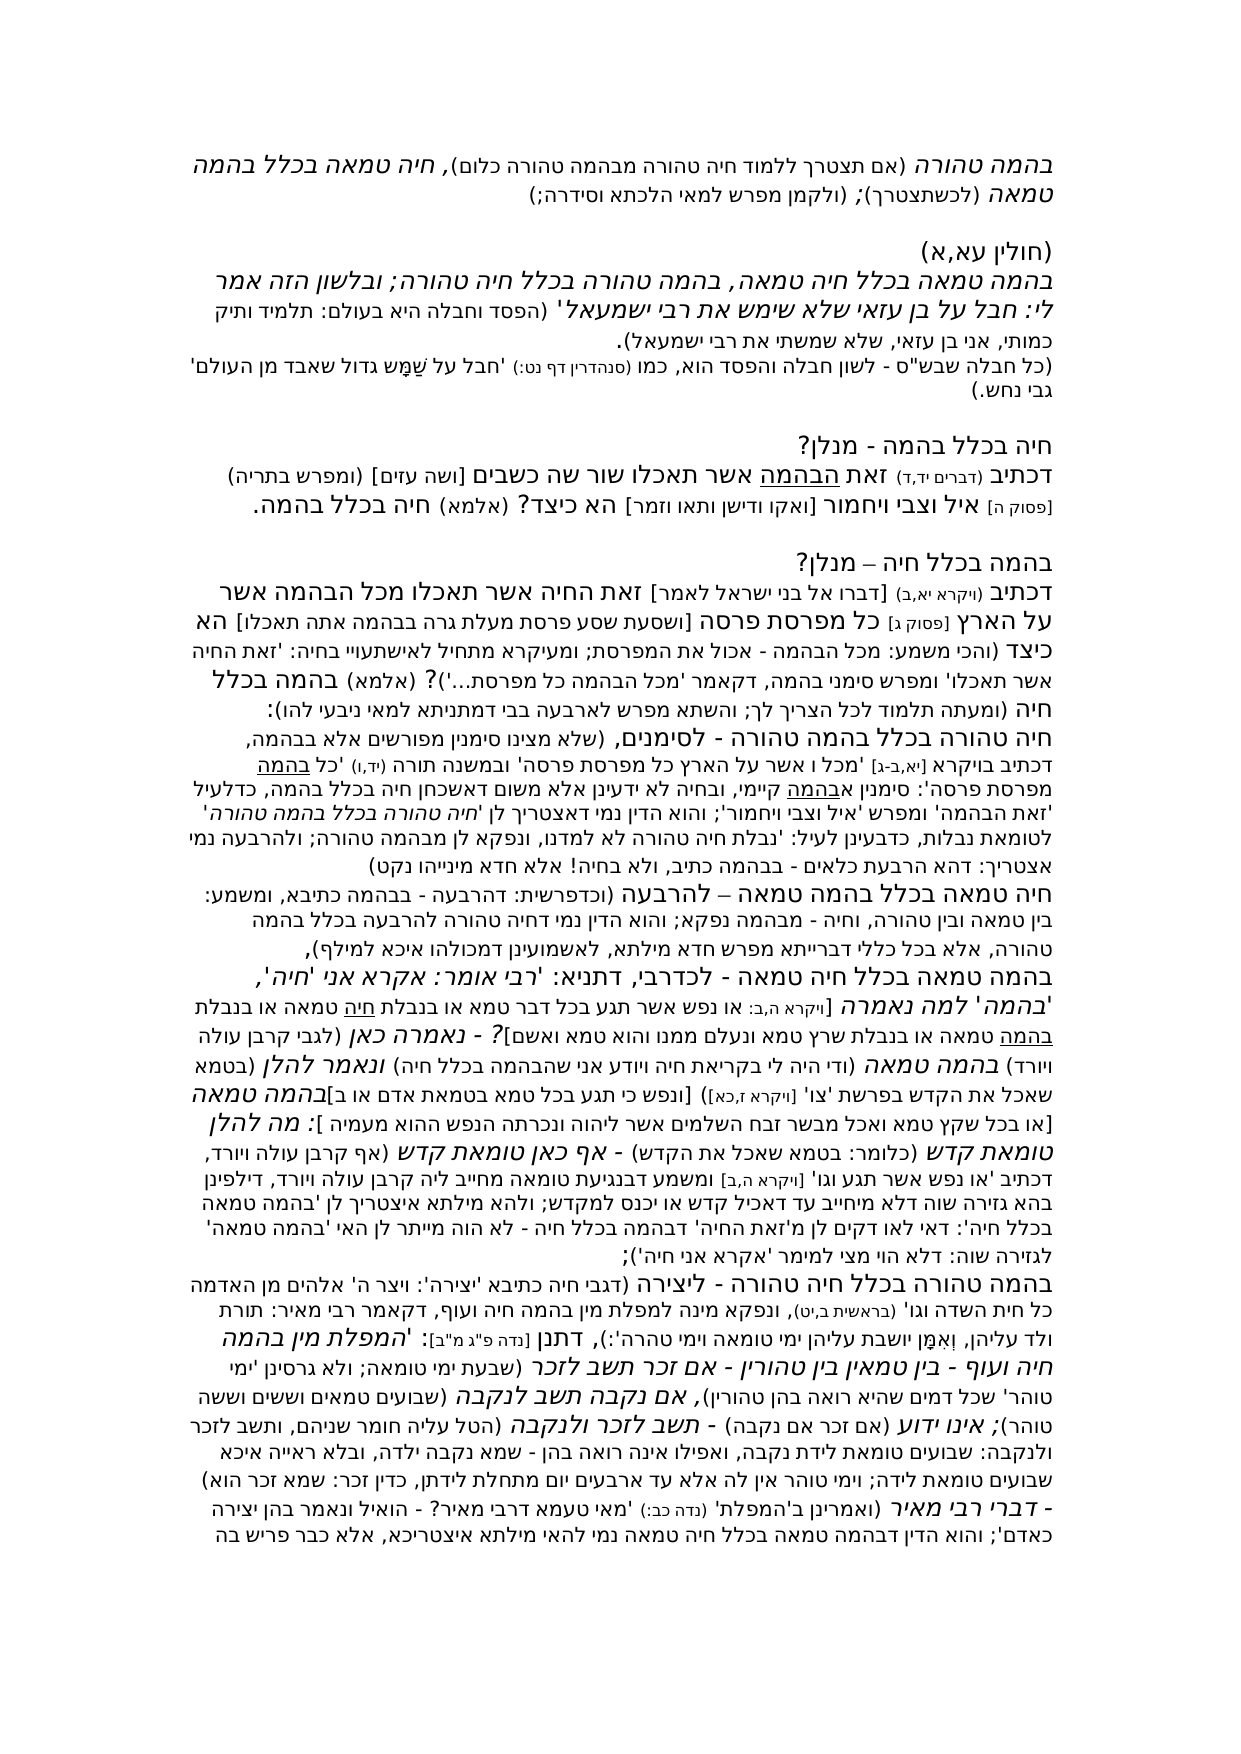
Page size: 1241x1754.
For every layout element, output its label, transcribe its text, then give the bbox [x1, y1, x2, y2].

text בהמה טמאה בכלל חיה טמאה, בהמה טהורה בכלל חיה טהורה; ובלשון הזה אמר לי: חבל על בן עזאי שלא שימש את רבי ישמעאל' (הפסד וחבלה היא בעולם: תלמיד ותיק כמותי, אני בן עזאי, שלא שמשתי את רבי ישמעאל). [187, 266, 1053, 354]
text בהמה בכלל חיה – מנלן? [187, 548, 1053, 577]
text בהמה טמאה בכלל חיה טמאה - לכדרבי, דתניא: 'רבי אומר: אקרא אני 'חיה', 'בהמה' למה נאמרה [ויקרא ה,ב: או נפש אשר תגע בכל דבר טמא או בנבלת חיה טמאה או בנבלת בהמה טמאה או בנבלת שרץ טמא ונעלם ממנו והוא טמא ואשם]? - נאמרה כאן (לגבי קרבן עולה ויורד) בהמה טמאה (ודי היה לי בקריאת חיה ויודע אני שהבהמה בכלל חיה) ונאמר להלן (בטמא שאכל את הקדש בפרשת 'צו' [ויקרא ז,כא]) [ונפש כי תגע בכל טמא בטמאת אדם או ב]בהמה טמאה [או בכל שקץ טמא ואכל מבשר זבח השלמים אשר ליהוה ונכרתה הנפש ההוא מעמיה ]: מה להלן טומאת קדש (כלומר: בטמא שאכל את הקדש) - אף כאן טומאת קדש (אף קרבן עולה ויורד, דכתיב 'או נפש אשר תגע וגו' [ויקרא ה,ב] ומשמע דבנגיעת טומאה מחייב ליה קרבן עולה ויורד, דילפינן בהא גזירה שוה דלא מיחייב עד דאכיל קדש או יכנס למקדש; ולהא מילתא איצטריך לן 'בהמה טמאה בכלל חיה': דאי לאו דקים לן מ'זאת החיה' דבהמה בכלל חיה - לא הוה מייתר לן האי 'בהמה טמאה' לגזירה שוה: דלא הוי מצי למימר 'אקרא אני חיה'); [187, 962, 1053, 1269]
text בהמה טהורה (אם תצטרך ללמוד חיה טהורה מבהמה טהורה כלום), חיה טמאה בכלל בהמה טמאה (לכשתצטרך); (ולקמן מפרש למאי הלכתא וסידרה;) [187, 150, 1053, 208]
text (חולין עא,א) [187, 237, 1053, 266]
text דכתיב (דברים יד,ד) זאת הבהמה אשר תאכלו שור שה כשבים [ושה עזים] (ומפרש בתריה) [פסוק ה] איל וצבי ויחמור [ואקו ודישן ותאו וזמר] הא כיצד? (אלמא) חיה בכלל בהמה. [187, 461, 1053, 519]
text בהמה טהורה בכלל חיה טהורה - ליצירה (דגבי חיה כתיבא 'יצירה': ויצר ה' אלהים מן האדמה כל חית השדה וגו' (בראשית ב,יט), ונפקא מינה למפלת מין בהמה חיה ועוף, דקאמר רבי מאיר: תורת ולד עליהן, וְאִמָּן יושבת עליהן ימי טומאה וימי טהרה':), דתנן [נדה פ"ג מ"ב]: 'המפלת מין בהמה חיה ועוף - בין טמאין בין טהורין - אם זכר תשב לזכר (שבעת ימי טומאה; ולא גרסינן 'ימי טוהר' שכל דמים שהיא רואה בהן טהורין), אם נקבה תשב לנקבה (שבועים טמאים וששים וששה טוהר); אינו ידוע (אם זכר אם נקבה) - תשב לזכר ולנקבה (הטל עליה חומר שניהם, ותשב לזכר ולנקבה: שבועים טומאת לידת נקבה, ואפילו אינה רואה בהן - שמא נקבה ילדה, ובלא ראייה איכא שבועים טומאת לידה; וימי טוהר אין לה אלא עד ארבעים יום מתחלת לידתן, כדין זכר: שמא זכר הוא) - דברי רבי מאיר (ואמרינן ב'המפלת' (נדה כב:) 'מאי טעמא דרבי מאיר? - הואיל ונאמר בהן יצירה כאדם'; והוא הדין דבהמה טמאה בכלל חיה טמאה נמי להאי מילתא איצטריכא, אלא כבר פריש בה [187, 1269, 1053, 1547]
text חיה טהורה בכלל בהמה טהורה - לסימנים, (שלא מצינו סימנין מפורשים אלא בבהמה, דכתיב בויקרא [יא,ב-ג] 'מכל ו אשר על הארץ כל מפרסת פרסה' ובמשנה תורה (יד,ו) 'כל בהמה מפרסת פרסה': סימנין אבהמה קיימי, ובחיה לא ידעינן אלא משום דאשכחן חיה בכלל בהמה, כדלעיל 'זאת הבהמה' ומפרש 'איל וצבי ויחמור'; והוא הדין נמי דאצטריך לן 'חיה טהורה בכלל בהמה טהורה' לטומאת נבלות, כדבעינן לעיל: 'נבלת חיה טהורה לא למדנו, ונפקא לן מבהמה טהורה; ולהרבעה נמי אצטריך: דהא הרבעת כלאים - בבהמה כתיב, ולא בחיה! אלא חדא מינייהו נקט) [187, 723, 1053, 879]
text (כל חבלה שבש"ס - לשון חבלה והפסד הוא, כמו (סנהדרין דף נט:) 'חבל על שַׁמָּש גדול שאבד מן העולם' גבי נחש.) [187, 354, 1053, 403]
text חיה בכלל בהמה - מנלן? [187, 431, 1053, 461]
text דכתיב (ויקרא יא,ב) [דברו אל בני ישראל לאמר] זאת החיה אשר תאכלו מכל הבהמה אשר על הארץ [פסוק ג] כל מפרסת פרסה [ושסעת שסע פרסת מעלת גרה בבהמה אתה תאכלו] הא כיצד (והכי משמע: מכל הבהמה - אכול את המפרסת; ומעיקרא מתחיל לאישתעויי בחיה: 'זאת החיה אשר תאכלו' ומפרש סימני בהמה, דקאמר 'מכל הבהמה כל מפרסת...')? (אלמא) בהמה בכלל חיה (ומעתה תלמוד לכל הצריך לך; והשתא מפרש לארבעה בבי דמתניתא למאי ניבעי להו): [187, 577, 1053, 723]
text חיה טמאה בכלל בהמה טמאה – להרבעה (וכדפרשית: דהרבעה - בבהמה כתיבא, ומשמע: בין טמאה ובין טהורה, וחיה - מבהמה נפקא; והוא הדין נמי דחיה טהורה להרבעה בכלל בהמה טהורה, אלא בכל כללי דברייתא מפרש חדא מילתא, לאשמועינן דמכולהו איכא למילף), [187, 879, 1053, 962]
